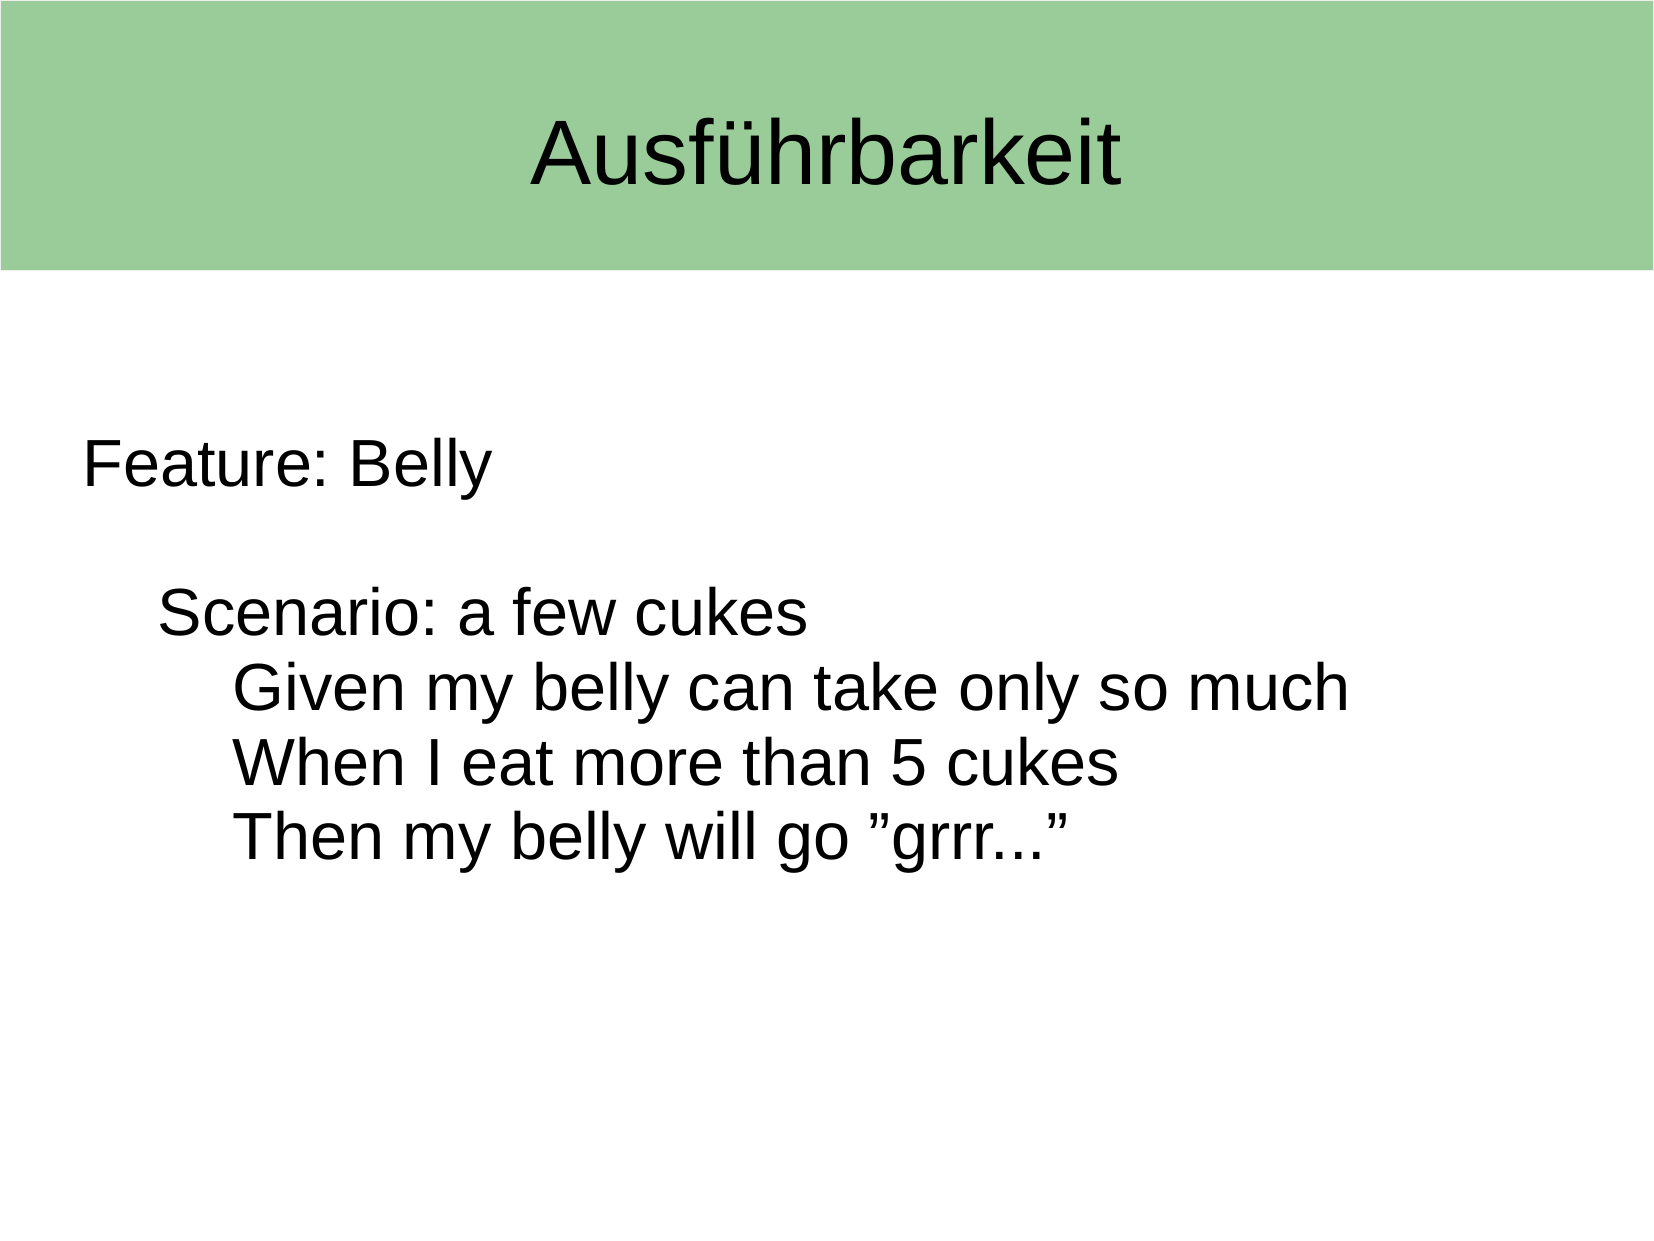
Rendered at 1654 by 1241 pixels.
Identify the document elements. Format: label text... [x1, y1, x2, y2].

subtitle Feature: Belly Scenario: a few cukes Given my belly can take only so much When I eat more than 5 cukes Then my belly will go ”grrr...” [82, 290, 1571, 1010]
title Ausführbarkeit [82, 49, 1571, 257]
